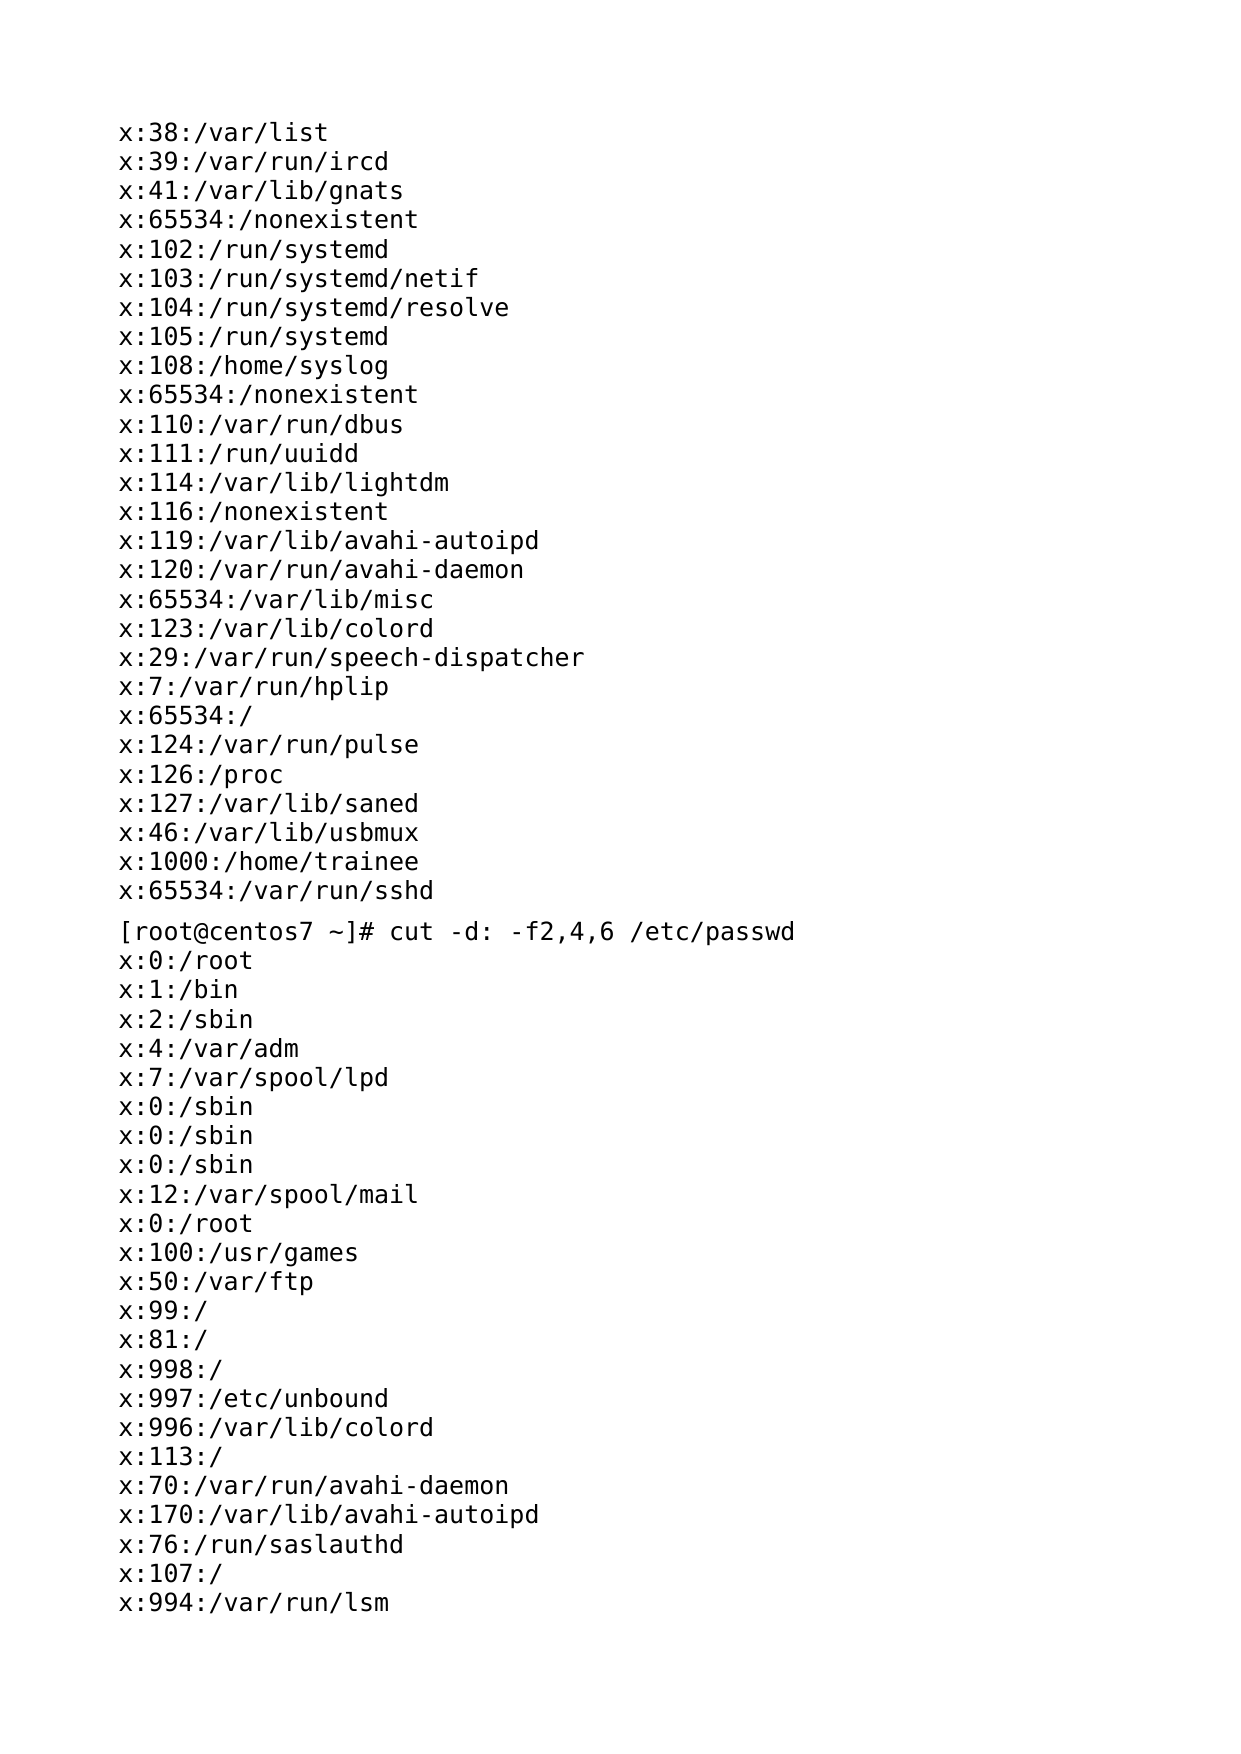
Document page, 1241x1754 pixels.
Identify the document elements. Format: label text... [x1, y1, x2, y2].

text x:38:/var/list x:39:/var/run/ircd x:41:/var/lib/gnats x:65534:/nonexistent x:102:/run/systemd x:103:/run/systemd/netif x:104:/run/systemd/resolve x:105:/run/systemd x:108:/home/syslog x:65534:/nonexistent x:110:/var/run/dbus x:111:/run/uuidd x:114:/var/lib/lightdm x:116:/nonexistent x:119:/var/lib/avahi-autoipd x:120:/var/run/avahi-daemon x:65534:/var/lib/misc x:123:/var/lib/colord x:29:/var/run/speech-dispatcher x:7:/var/run/hplip x:65534:/ x:124:/var/run/pulse x:126:/proc x:127:/var/lib/saned x:46:/var/lib/usbmux x:1000:/home/trainee x:65534:/var/run/sshd [118, 118, 1122, 906]
text [root@centos7 ~]# cut -d: -f2,4,6 /etc/passwd x:0:/root x:1:/bin x:2:/sbin x:4:/var/adm x:7:/var/spool/lpd x:0:/sbin x:0:/sbin x:0:/sbin x:12:/var/spool/mail x:0:/root x:100:/usr/games x:50:/var/ftp x:99:/ x:81:/ x:998:/ x:997:/etc/unbound x:996:/var/lib/colord x:113:/ x:70:/var/run/avahi-daemon x:170:/var/lib/avahi-autoipd x:76:/run/saslauthd x:107:/ x:994:/var/run/lsm [118, 917, 1122, 1617]
